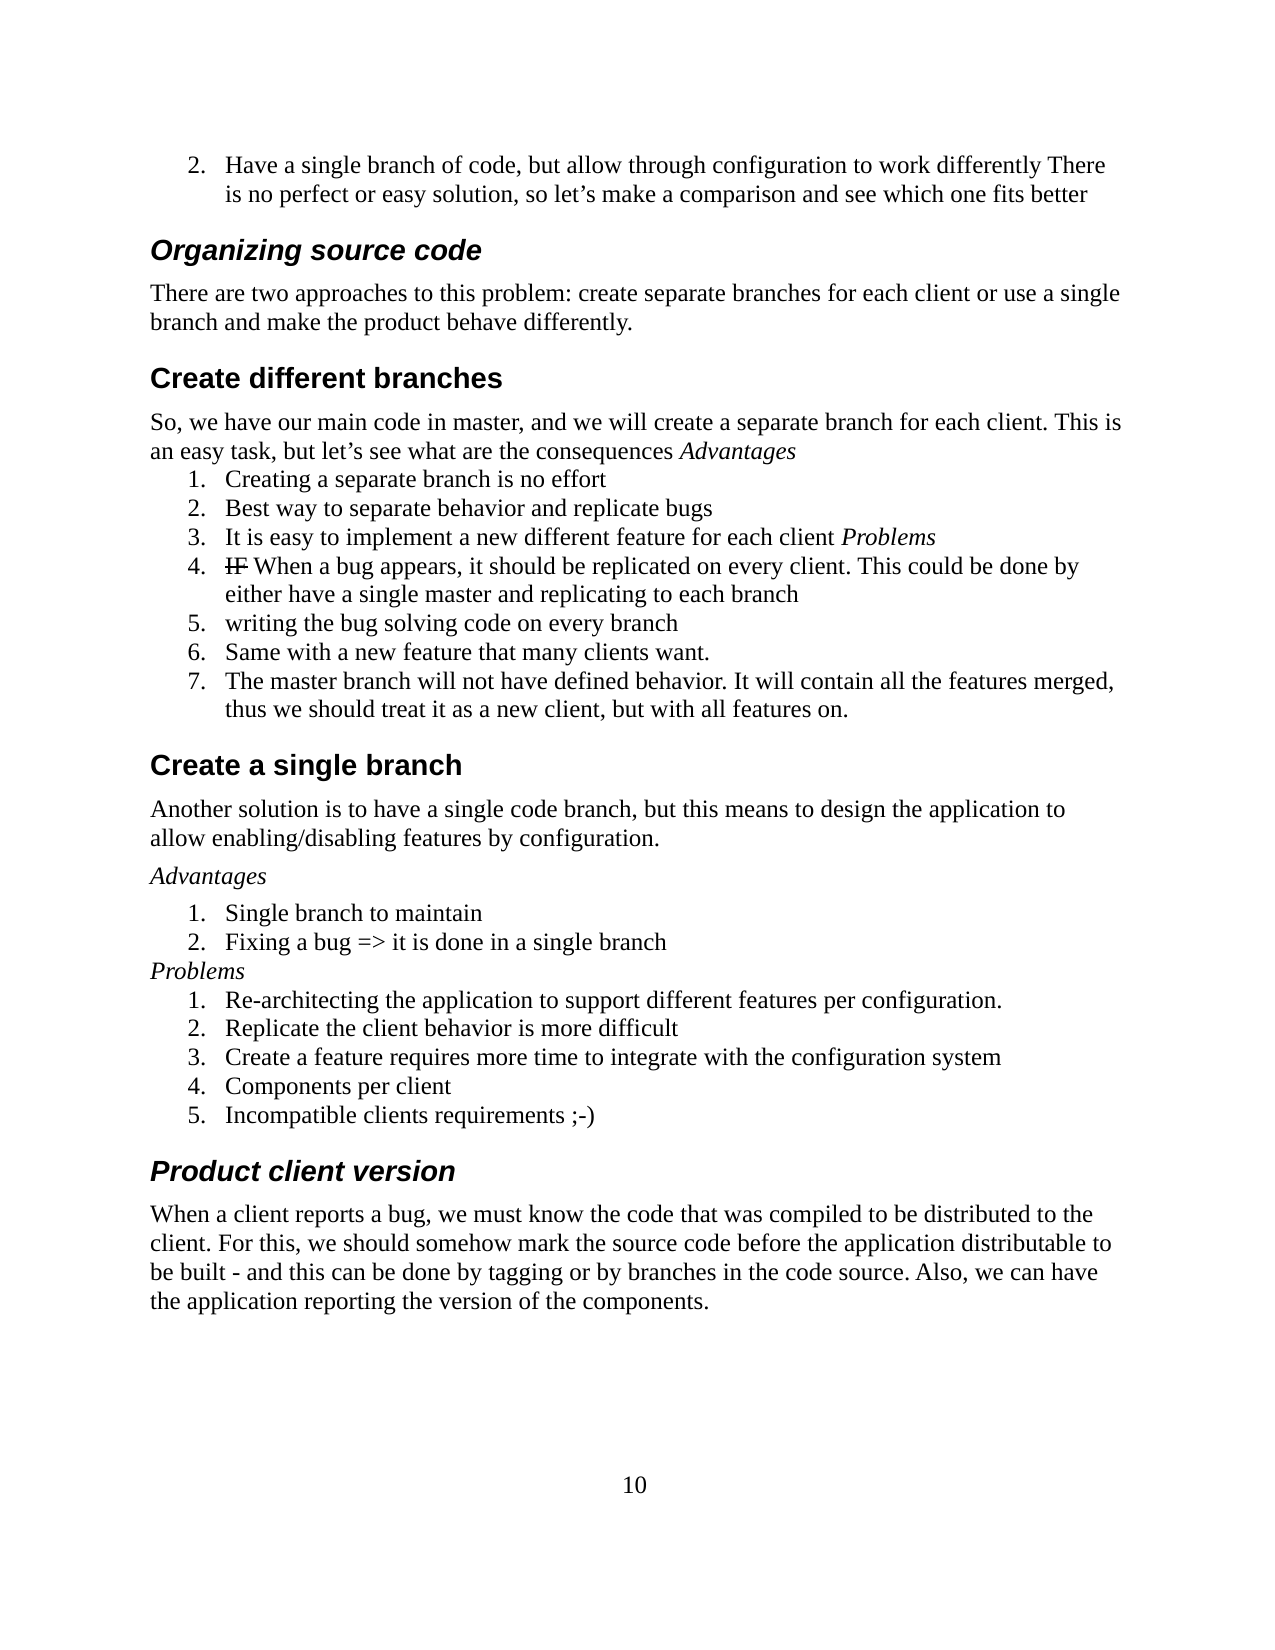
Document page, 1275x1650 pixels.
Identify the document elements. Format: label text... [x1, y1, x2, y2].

list Create a feature requires more time to integrate with the configuration system [187, 1042, 1125, 1071]
list The master branch will not have defined behavior. It will contain all the features merged, thus we should treat it as a new client, but with all features on. [187, 666, 1125, 723]
text When a client reports a bug, we must know the code that was compiled to be distributed to the client. For this, we should somehow mark the source code before the application distributable to be built - and this can be done by tagging or by branches in the code source. Also, we can have the application reporting the version of the components. [150, 1199, 1125, 1314]
list Single branch to maintain [187, 898, 1125, 927]
list Creating a separate branch is no effort [187, 464, 1125, 493]
list Same with a new feature that many clients want. [187, 637, 1125, 666]
list Components per client [187, 1071, 1125, 1100]
text Advantages [150, 861, 1125, 889]
text Problems [150, 956, 1125, 985]
list Best way to separate behavior and replicate bugs [187, 493, 1125, 522]
subtitle Product client version [150, 1153, 1125, 1187]
list Have a single branch of code, but allow through configuration to work differently There is no perfect or easy solution, so let’s make a comparison and see which one fits better [187, 150, 1125, 207]
text So, we have our main code in master, and we will create a separate branch for each client. This is an easy task, but let’s see what are the consequences Advantages [150, 407, 1125, 464]
list Re-architecting the application to support different features per configuration. [187, 985, 1125, 1013]
subtitle Create different branches [150, 361, 1125, 394]
list Fixing a bug => it is done in a single branch [187, 927, 1125, 956]
list writing the bug solving code on every branch [187, 608, 1125, 637]
subtitle Create a single branch [150, 748, 1125, 782]
list IF When a bug appears, it should be replicated on every client. This could be done by either have a single master and replicating to each branch [187, 551, 1125, 608]
list Replicate the client behavior is more difficult [187, 1013, 1125, 1042]
subtitle Organizing source code [150, 232, 1125, 266]
text There are two approaches to this problem: create separate branches for each client or use a single branch and make the product behave differently. [150, 278, 1125, 336]
text Another solution is to have a single code branch, but this means to design the application to allow enabling/disabling features by configuration. [150, 794, 1125, 852]
list It is easy to implement a new different feature for each client Problems [187, 522, 1125, 551]
list Incompatible clients requirements ;-) [187, 1100, 1125, 1128]
